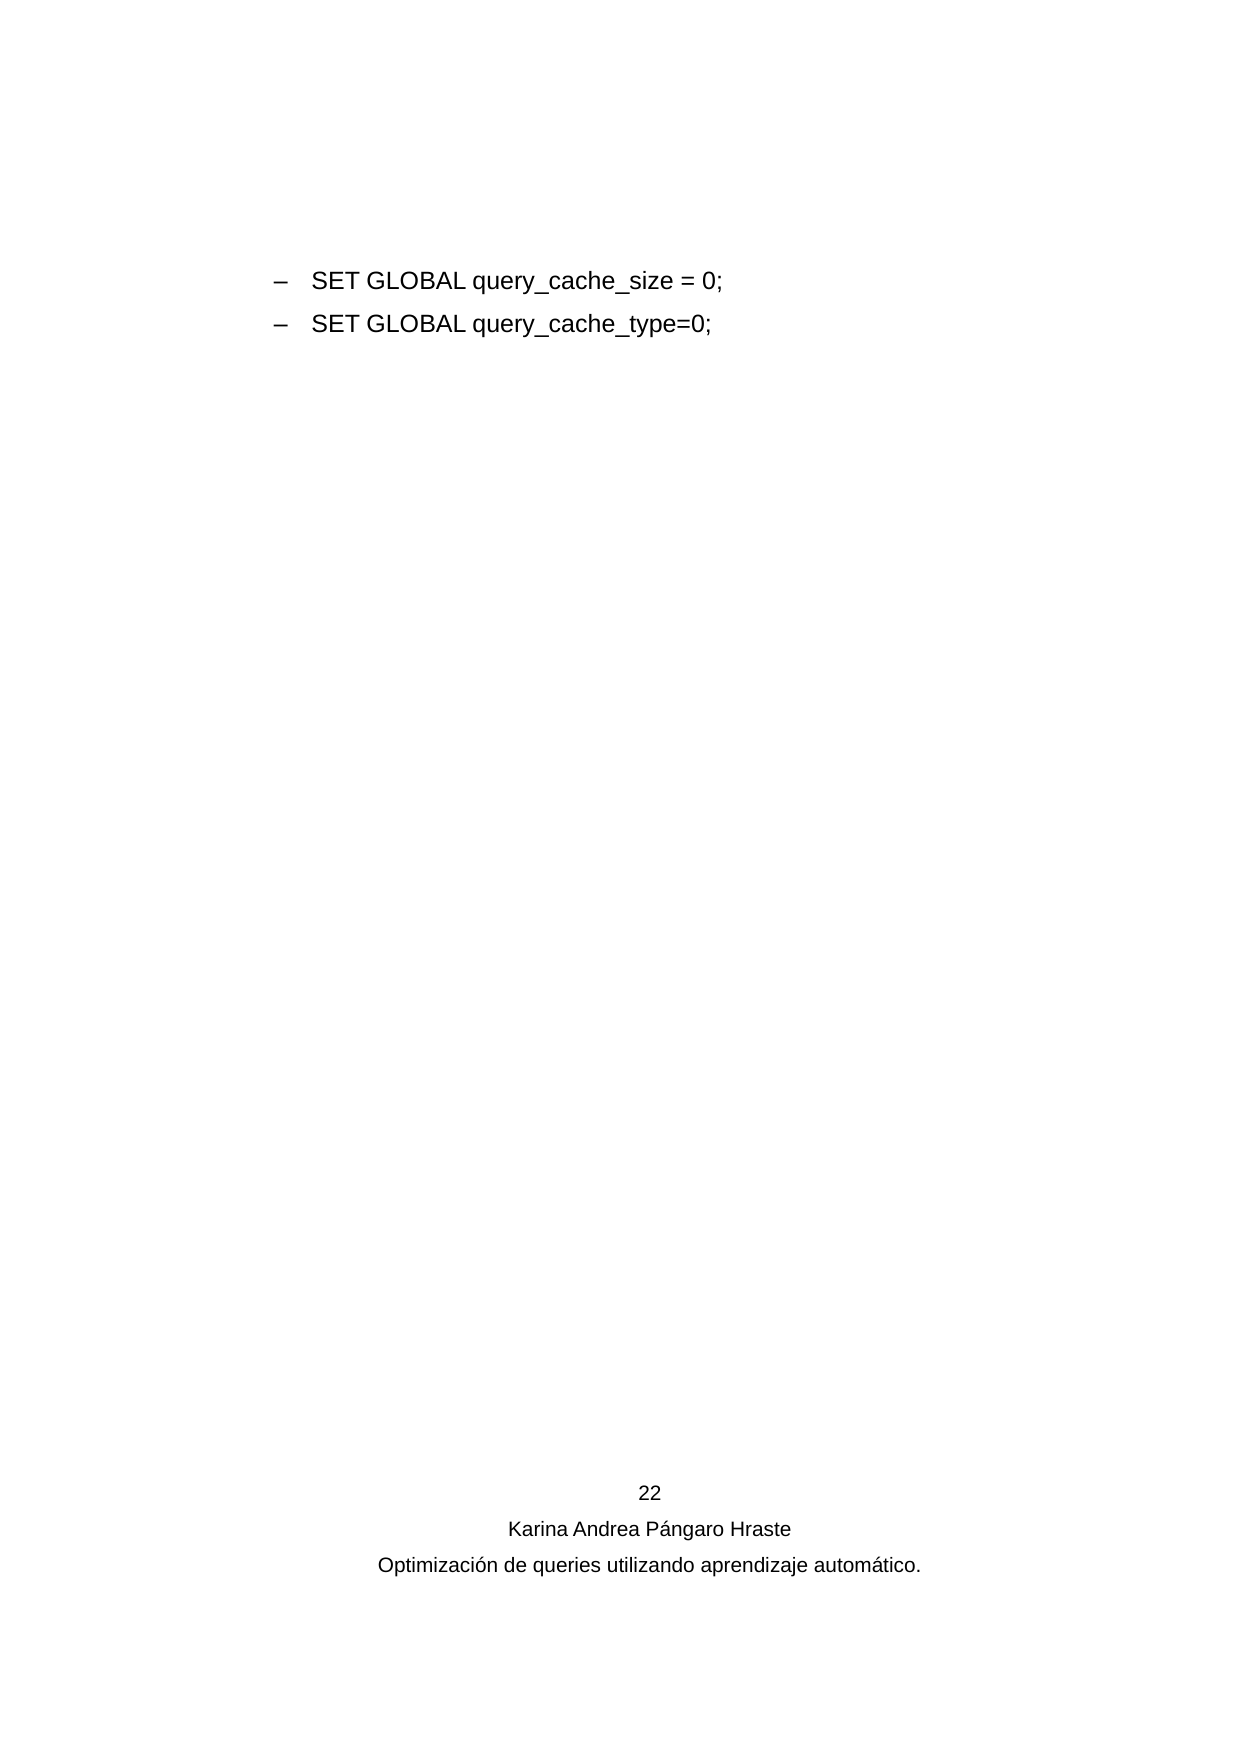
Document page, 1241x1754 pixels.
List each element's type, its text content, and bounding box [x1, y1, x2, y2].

list SET GLOBAL query_cache_size = 0; [274, 266, 1063, 294]
list SET GLOBAL query_cache_type=0; [274, 309, 1063, 338]
